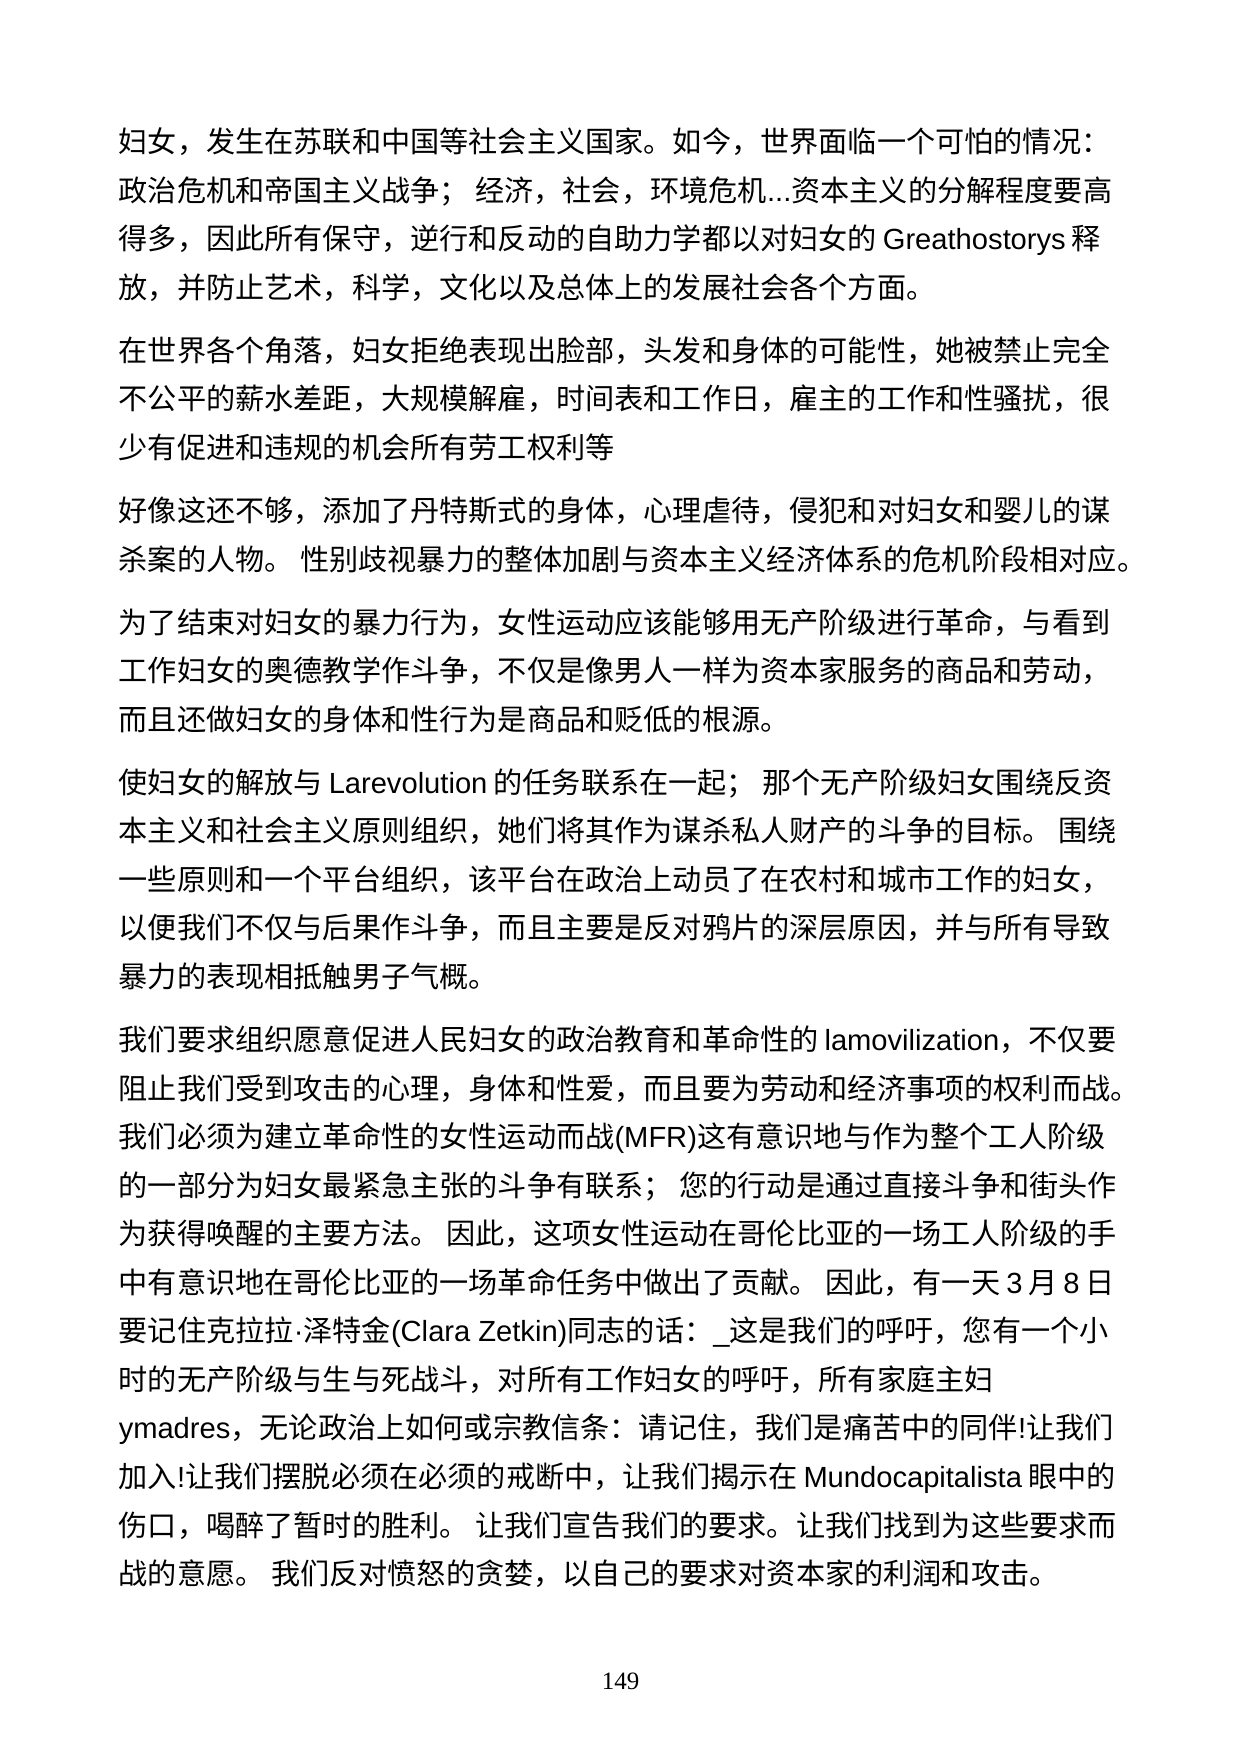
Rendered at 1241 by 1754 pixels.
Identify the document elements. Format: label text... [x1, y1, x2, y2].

text 为了结束对妇女的暴力行为，女性运动应该能够用无产阶级进行革命，与看到工作妇女的奥德教学作斗争，不仅是像男人一样为资本家服务的商品和劳动，而且还做妇女的身体和性行为是商品和贬低的根源。 [118, 599, 1122, 738]
text 好像这还不够，添加了丹特斯式的身体，心理虐待，侵犯和对妇女和婴儿的谋杀案的人物。 性别歧视暴力的整体加剧与资本主义经济体系的危机阶段相对应。 [118, 487, 1122, 578]
text 在世界各个角落，妇女拒绝表现出脸部，头发和身体的可能性，她被禁止完全不公平的薪水差距，大规模解雇，时间表和工作日，雇主的工作和性骚扰，很少有促进和违规的机会所有劳工权利等 [118, 327, 1122, 467]
text 使妇女的解放与Larevolution的任务联系在一起； 那个无产阶级妇女围绕反资本主义和社会主义原则组织，她们将其作为谋杀私人财产的斗争的目标。 围绕一些原则和一个平台组织，该平台在政治上动员了在农村和城市工作的妇女，以便我们不仅与后果作斗争，而且主要是反对鸦片的深层原因，并与所有导致暴力的表现相抵触男子气概。 [118, 759, 1122, 996]
text 妇女，发生在苏联和中国等社会主义国家。如今，世界面临一个可怕的情况：政治危机和帝国主义战争； 经济，社会，环境危机...资本主义的分解程度要高得多，因此所有保守，逆行和反动的自助力学都以对妇女的Greathostorys释放，并防止艺术，科学，文化以及总体上的发展社会各个方面。 [118, 118, 1122, 306]
text 我们要求组织愿意促进人民妇女的政治教育和革命性的lamovilization，不仅要阻止我们受到攻击的心理，身体和性爱，而且要为劳动和经济事项的权利而战。我们必须为建立革命性的女性运动而战(MFR)这有意识地与作为整个工人阶级的一部分为妇女最紧急主张的斗争有联系； 您的行动是通过直接斗争和街头作为获得唤醒的主要方法。 因此，这项女性运动在哥伦比亚的一场工人阶级的手中有意识地在哥伦比亚的一场革命任务中做出了贡献。 因此，有一天3月8日要记住克拉拉·泽特金(Clara Zetkin)同志的话：_这是我们的呼吁，您有一个小时的无产阶级与生与死战斗，对所有工作妇女的呼吁，所有家庭主妇ymadres，无论政治上如何或宗教信条：请记住，我们是痛苦中的同伴!让我们加入!让我们摆脱必须在必须的戒断中，让我们揭示在Mundocapitalista眼中的伤口，喝醉了暂时的胜利。 让我们宣告我们的要求。让我们找到为这些要求而战的意愿。 我们反对愤怒的贪婪，以自己的要求对资本家的利润和攻击。 [118, 1017, 1122, 1593]
